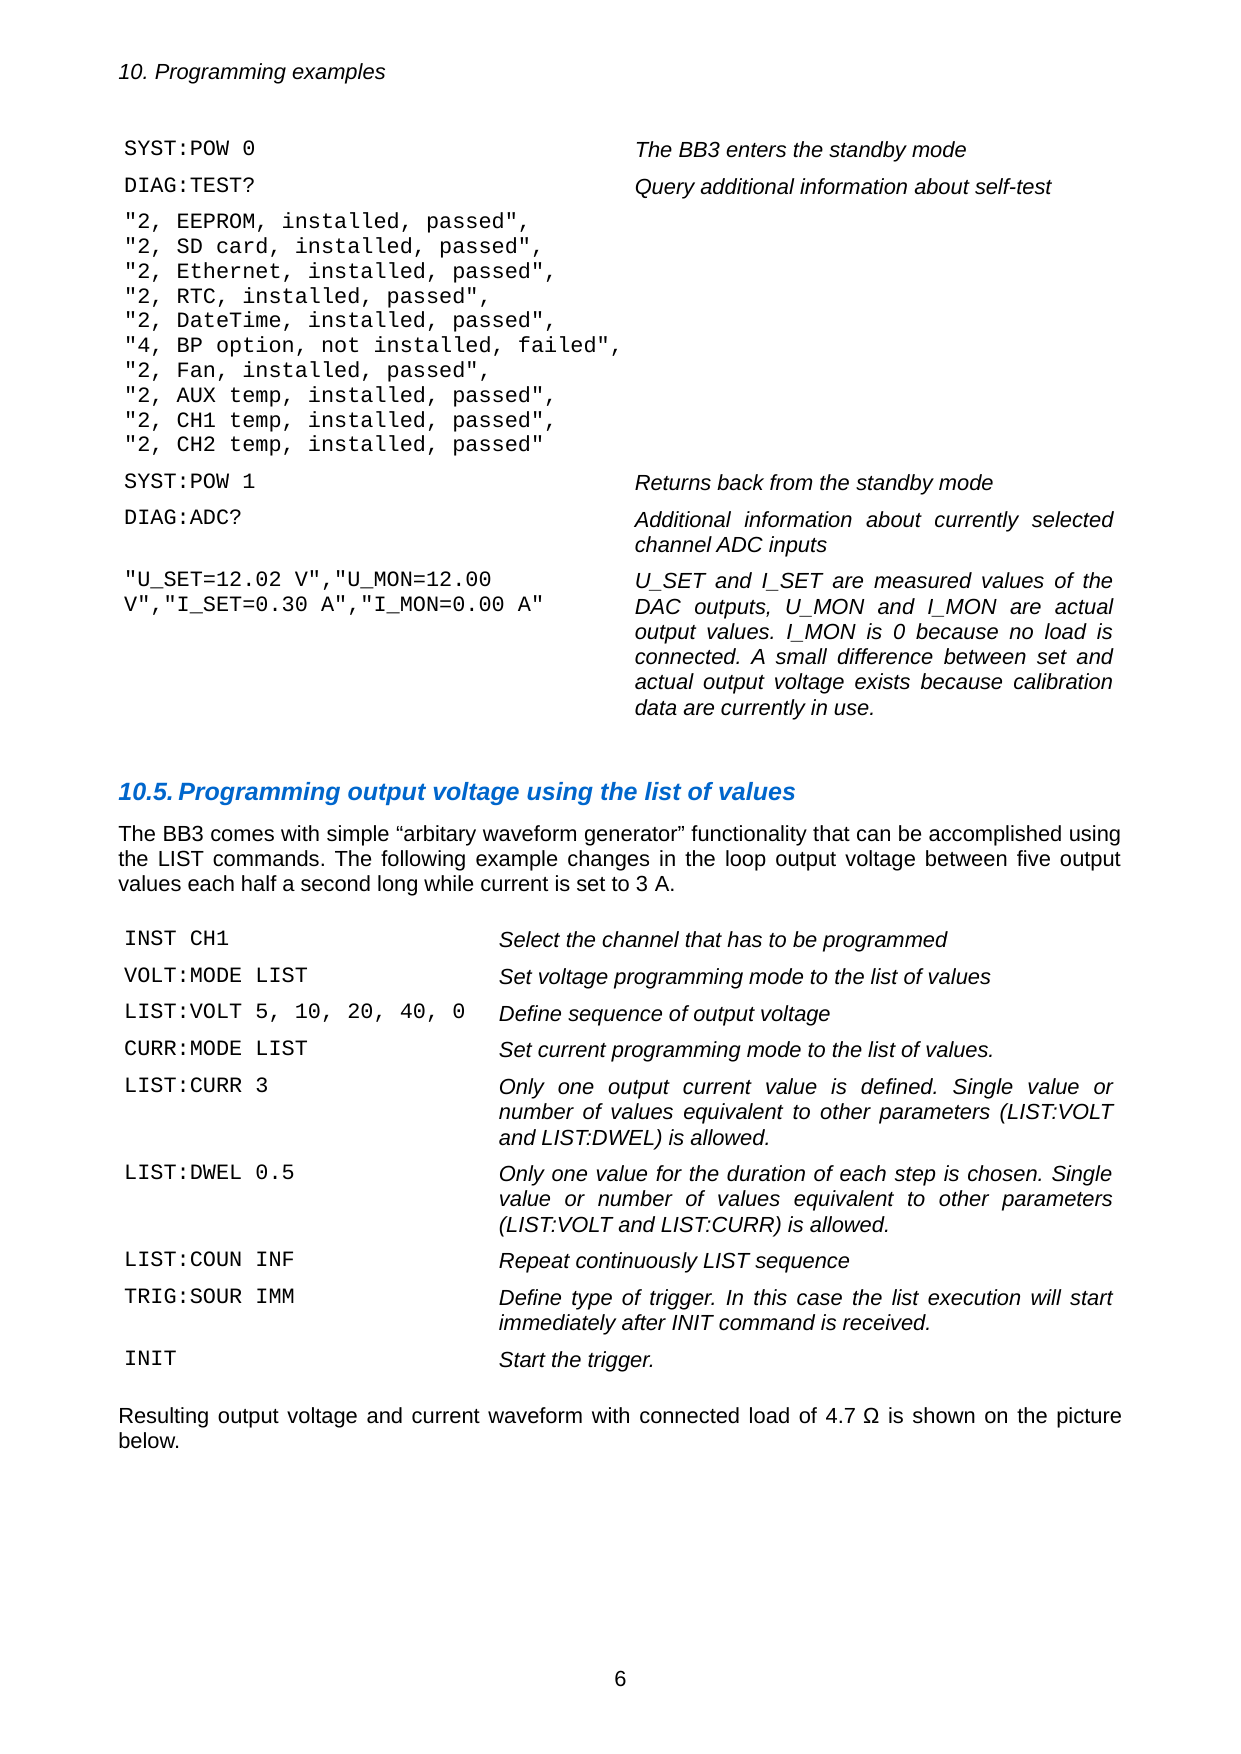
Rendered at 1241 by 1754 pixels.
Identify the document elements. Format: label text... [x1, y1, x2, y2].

table_cell DIAG:ADC? [118, 501, 629, 563]
table_cell Start the trigger. [493, 1341, 1122, 1378]
table_cell "2, EEPROM, installed, passed", "2, SD card, installed, passed", "2, Ethernet, installed, passed", "2, RTC, installed, passed", "2, DateTime, installed, passed", "4, BP option, not installed, failed", "2, Fan, installed, passed", "2, AUX temp, installed, passed", "2, CH1 temp, installed, passed", "2, CH2 temp, installed, passed" [118, 205, 629, 464]
table_cell Repeat continuously LIST sequence [493, 1243, 1122, 1279]
table_cell Query additional information about self-test [629, 168, 1122, 205]
table_cell LIST:VOLT 5, 10, 20, 40, 0 [118, 995, 493, 1032]
table_cell [629, 205, 1122, 464]
table_cell LIST:DWEL 0.5 [118, 1155, 493, 1242]
table_cell U_SET and I_SET are measured values of the DAC outputs, U_MON and I_MON are actual output values. I_MON is 0 because no load is connected. A small difference between set and actual output voltage exists because calibration data are currently in use. [629, 563, 1122, 725]
table_header SYST:POW 0 [118, 131, 629, 168]
table_cell Returns back from the standby mode [629, 464, 1122, 501]
table_cell Define sequence of output voltage [493, 995, 1122, 1032]
table_cell Only one output current value is defined. Single value or number of values equivalent to other parameters (LIST:VOLT and LIST:DWEL) is allowed. [493, 1068, 1122, 1155]
table_cell Set voltage programming mode to the list of values [493, 958, 1122, 995]
table_cell Define type of trigger. In this case the list execution will start immediately after INIT command is received. [493, 1279, 1122, 1341]
table_cell Set current programming mode to the list of values. [493, 1032, 1122, 1068]
table_cell INIT [118, 1341, 493, 1378]
subtitle Programming output voltage using the list of values [118, 777, 1122, 806]
text The BB3 comes with simple “arbitary waveform generator” functionality that can be accomplished using the LIST commands. The following example changes in the loop output voltage between five output values each half a second long while current is set to 3 A. [118, 821, 1122, 896]
table_cell LIST:CURR 3 [118, 1068, 493, 1155]
table_cell LIST:COUN INF [118, 1243, 493, 1279]
table_cell CURR:MODE LIST [118, 1032, 493, 1068]
table_cell "U_SET=12.02 V","U_MON=12.00 V","I_SET=0.30 A","I_MON=0.00 A" [118, 563, 629, 725]
table_cell DIAG:TEST? [118, 168, 629, 205]
table_header INST CH1 [118, 922, 493, 958]
table_cell TRIG:SOUR IMM [118, 1279, 493, 1341]
table_header Select the channel that has to be programmed [493, 922, 1122, 958]
table_cell SYST:POW 1 [118, 464, 629, 501]
table_cell VOLT:MODE LIST [118, 958, 493, 995]
table_cell Only one value for the duration of each step is chosen. Single value or number of values equivalent to other parameters (LIST:VOLT and LIST:CURR) is allowed. [493, 1155, 1122, 1242]
table_cell Additional information about currently selected channel ADC inputs [629, 501, 1122, 563]
table_header The BB3 enters the standby mode [629, 131, 1122, 168]
text Resulting output voltage and current waveform with connected load of 4.7 Ω is shown on the picture below. [118, 1403, 1122, 1453]
